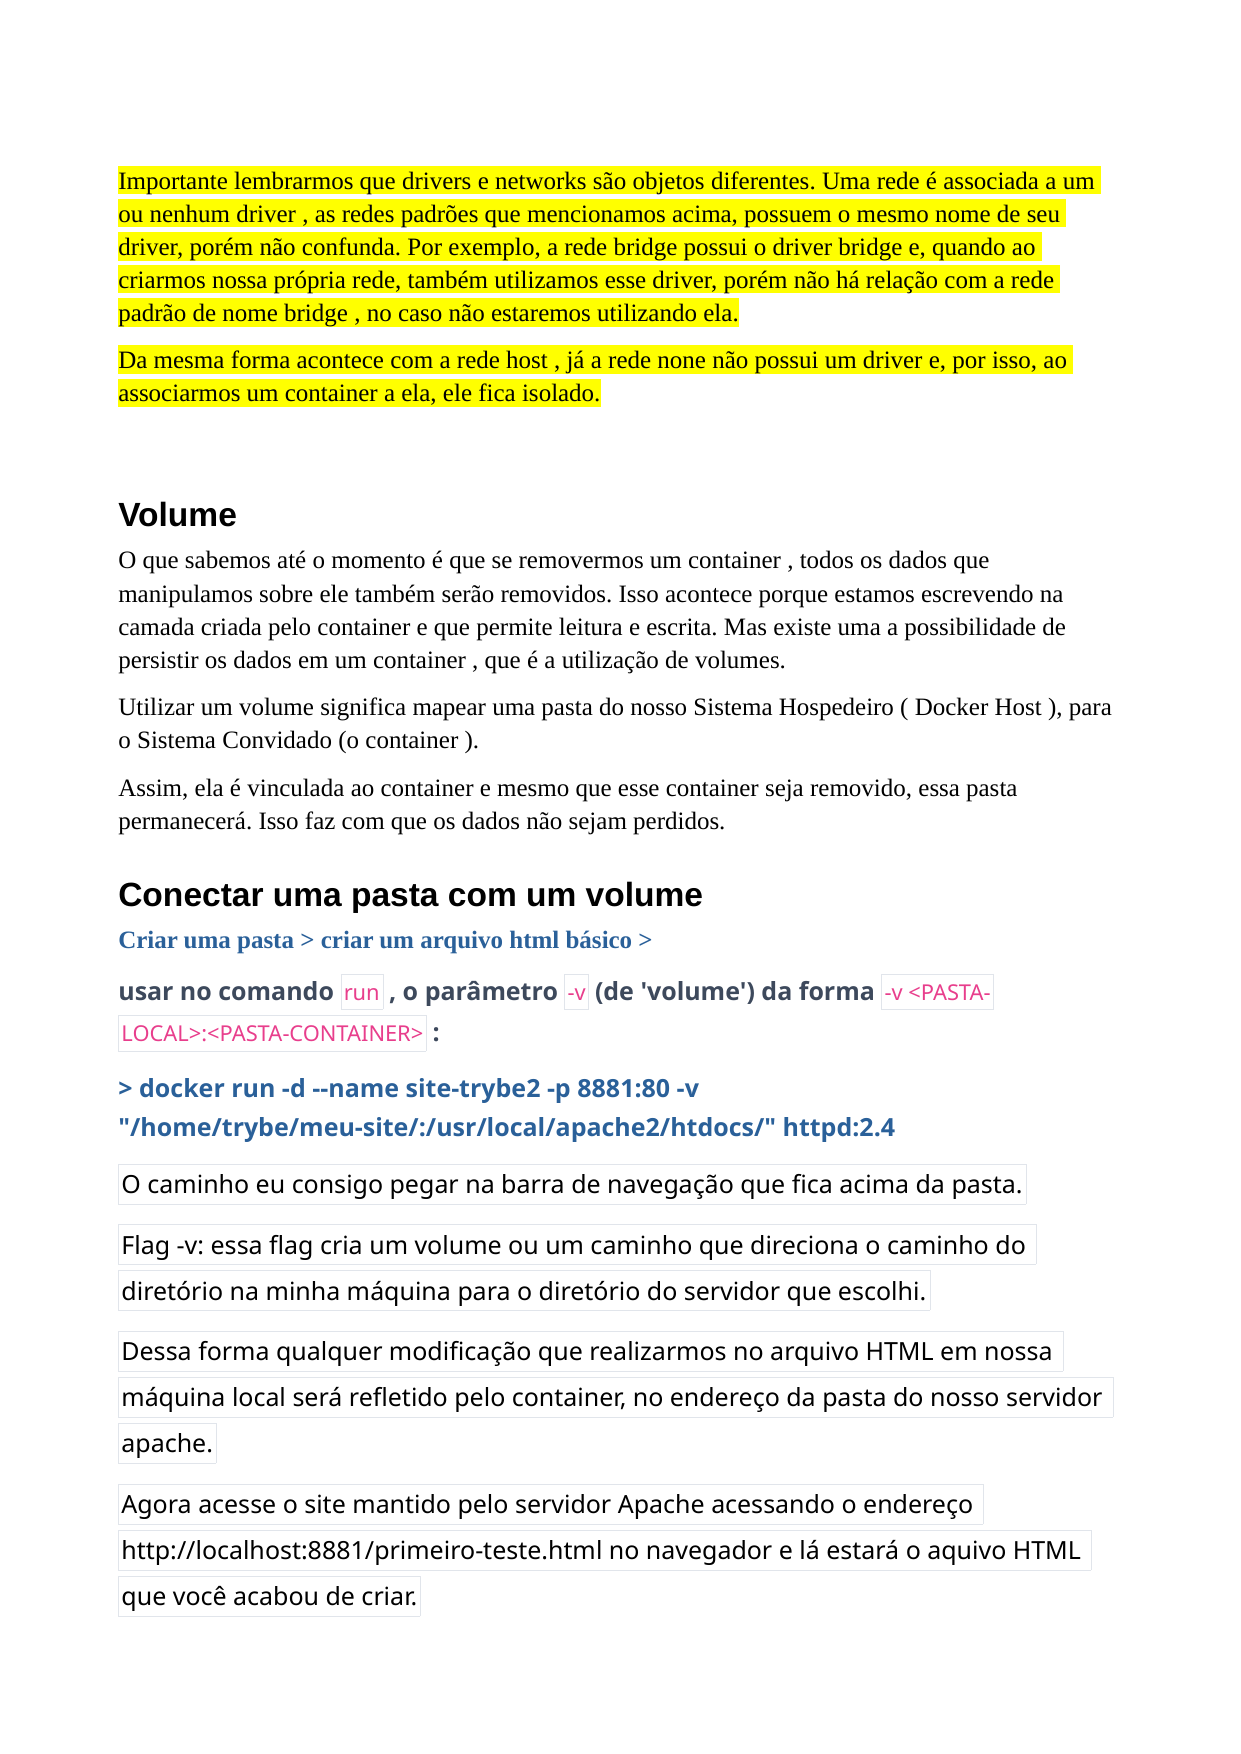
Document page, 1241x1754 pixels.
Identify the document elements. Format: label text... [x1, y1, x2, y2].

text O que sabemos até o momento é que se removermos um container , todos os dados que manipulamos sobre ele também serão removidos. Isso acontece porque estamos escrevendo na camada criada pelo container e que permite leitura e escrita. Mas existe uma a possibilidade de persistir os dados em um container , que é a utilização de volumes. [118, 546, 1122, 673]
text Da mesma forma acontece com a rede host , já a rede none não possui um driver e, por isso, ao associarmos um container a ela, ele fica isolado. [118, 345, 1122, 407]
text Importante lembrarmos que drivers e networks são objetos diferentes. Uma rede é associada a um ou nenhum driver , as redes padrões que mencionamos acima, possuem o mesmo nome de seu driver, porém não confunda. Por exemplo, a rede bridge possui o driver bridge e, quando ao criarmos nossa própria rede, também utilizamos esse driver, porém não há relação com a rede padrão de nome bridge , no caso não estaremos utilizando ela. [118, 166, 1122, 327]
text > docker run -d --name site-trybe2 -p 8881:80 -v "/home/trybe/meu-site/:/usr/local/apache2/htdocs/" httpd:2.4 [118, 1071, 1122, 1144]
text O caminho eu consigo pegar na barra de navegação que fica acima da pasta. [119, 1165, 1026, 1204]
text Utilizar um volume significa mapear uma pasta do nosso Sistema Hospedeiro ( Docker Host ), para o Sistema Convidado (o container ). [118, 692, 1122, 754]
subtitle Conectar uma pasta com um volume [118, 874, 1122, 913]
text usar no comando run , o parâmetro -v (de 'volume') da forma -v <PASTA-LOCAL>:<PASTA-CONTAINER> : [118, 973, 1122, 1051]
text Assim, ela é vinculada ao container e mesmo que esse container seja removido, essa pasta permanecerá. Isso faz com que os dados não sejam perdidos. [118, 773, 1122, 835]
text Criar uma pasta > criar um arquivo html básico > [118, 926, 1122, 954]
text [1027, 1164, 1122, 1204]
text Flag -v: essa flag cria um volume ou um caminho que direciona o caminho do diretório na minha máquina para o diretório do servidor que escolhi. [118, 1224, 1122, 1310]
text Dessa forma qualquer modificação que realizarmos no arquivo HTML em nossa máquina local será refletido pelo container, no endereço da pasta do nosso servidor apache. [118, 1331, 1122, 1463]
subtitle Volume [118, 494, 1122, 533]
text Agora acesse o site mantido pelo servidor Apache acessando o endereço http://localhost:8881/primeiro-teste.html no navegador e lá estará o aquivo HTML que você acabou de criar. [118, 1484, 1122, 1616]
